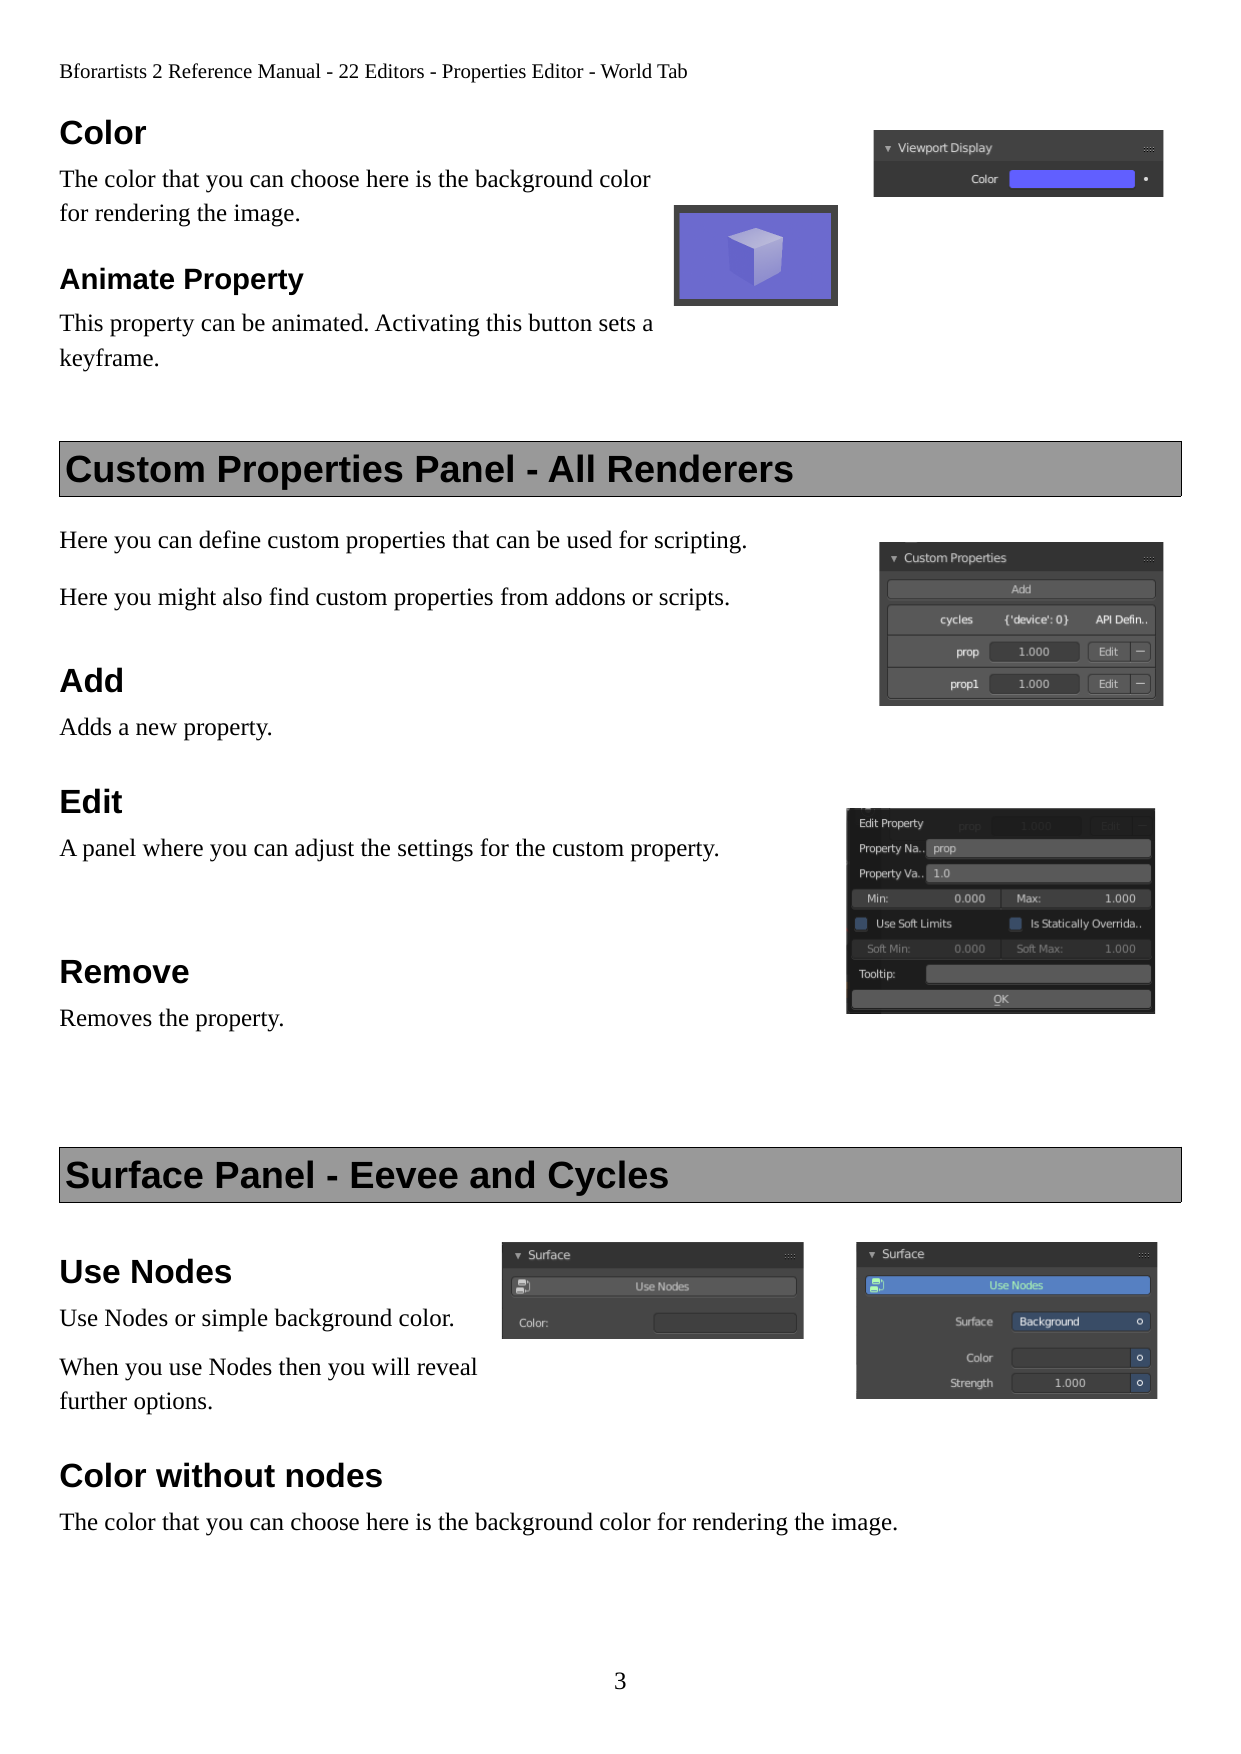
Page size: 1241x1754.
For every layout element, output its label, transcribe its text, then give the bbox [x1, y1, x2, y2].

subtitle Color without nodes [59, 1456, 1181, 1495]
picture [501, 1242, 804, 1339]
subtitle [804, 1252, 856, 1290]
picture [856, 1242, 1158, 1399]
picture [873, 130, 1164, 197]
text When you use Nodes then you will reveal further options. [59, 1352, 1181, 1415]
text Here you might also find custom properties from addons or scripts. [59, 582, 879, 611]
text Adds a new property. [59, 712, 1181, 741]
text This property can be animated. Activating this button sets a keyframe. [59, 308, 1181, 371]
text The color that you can choose here is the background color for rendering the image. [59, 1507, 1181, 1536]
subtitle Edit [59, 782, 1181, 820]
subtitle [838, 262, 1181, 296]
subtitle Animate Property [59, 262, 673, 296]
subtitle Add [59, 661, 879, 699]
picture [673, 205, 838, 306]
subtitle Use Nodes [59, 1252, 501, 1290]
text Removes the property. [59, 1003, 1181, 1032]
subtitle [1158, 1252, 1181, 1290]
picture [879, 542, 1164, 706]
subtitle Remove [59, 952, 846, 990]
text Here you can define custom properties that can be used for scripting. [59, 525, 1181, 553]
text Use Nodes or simple background color. [59, 1303, 501, 1331]
subtitle [1164, 661, 1181, 699]
table_header Custom Properties Panel - All Renderers [60, 442, 1181, 496]
text The color that you can choose here is the background color for rendering the image. [59, 164, 1181, 227]
table_header Surface Panel - Eevee and Cycles [60, 1148, 1181, 1202]
text A panel where you can adjust the settings for the custom property. [59, 833, 846, 862]
text [804, 1303, 856, 1331]
subtitle Color [59, 113, 1181, 151]
picture [846, 808, 1156, 1014]
subtitle [1156, 952, 1181, 990]
